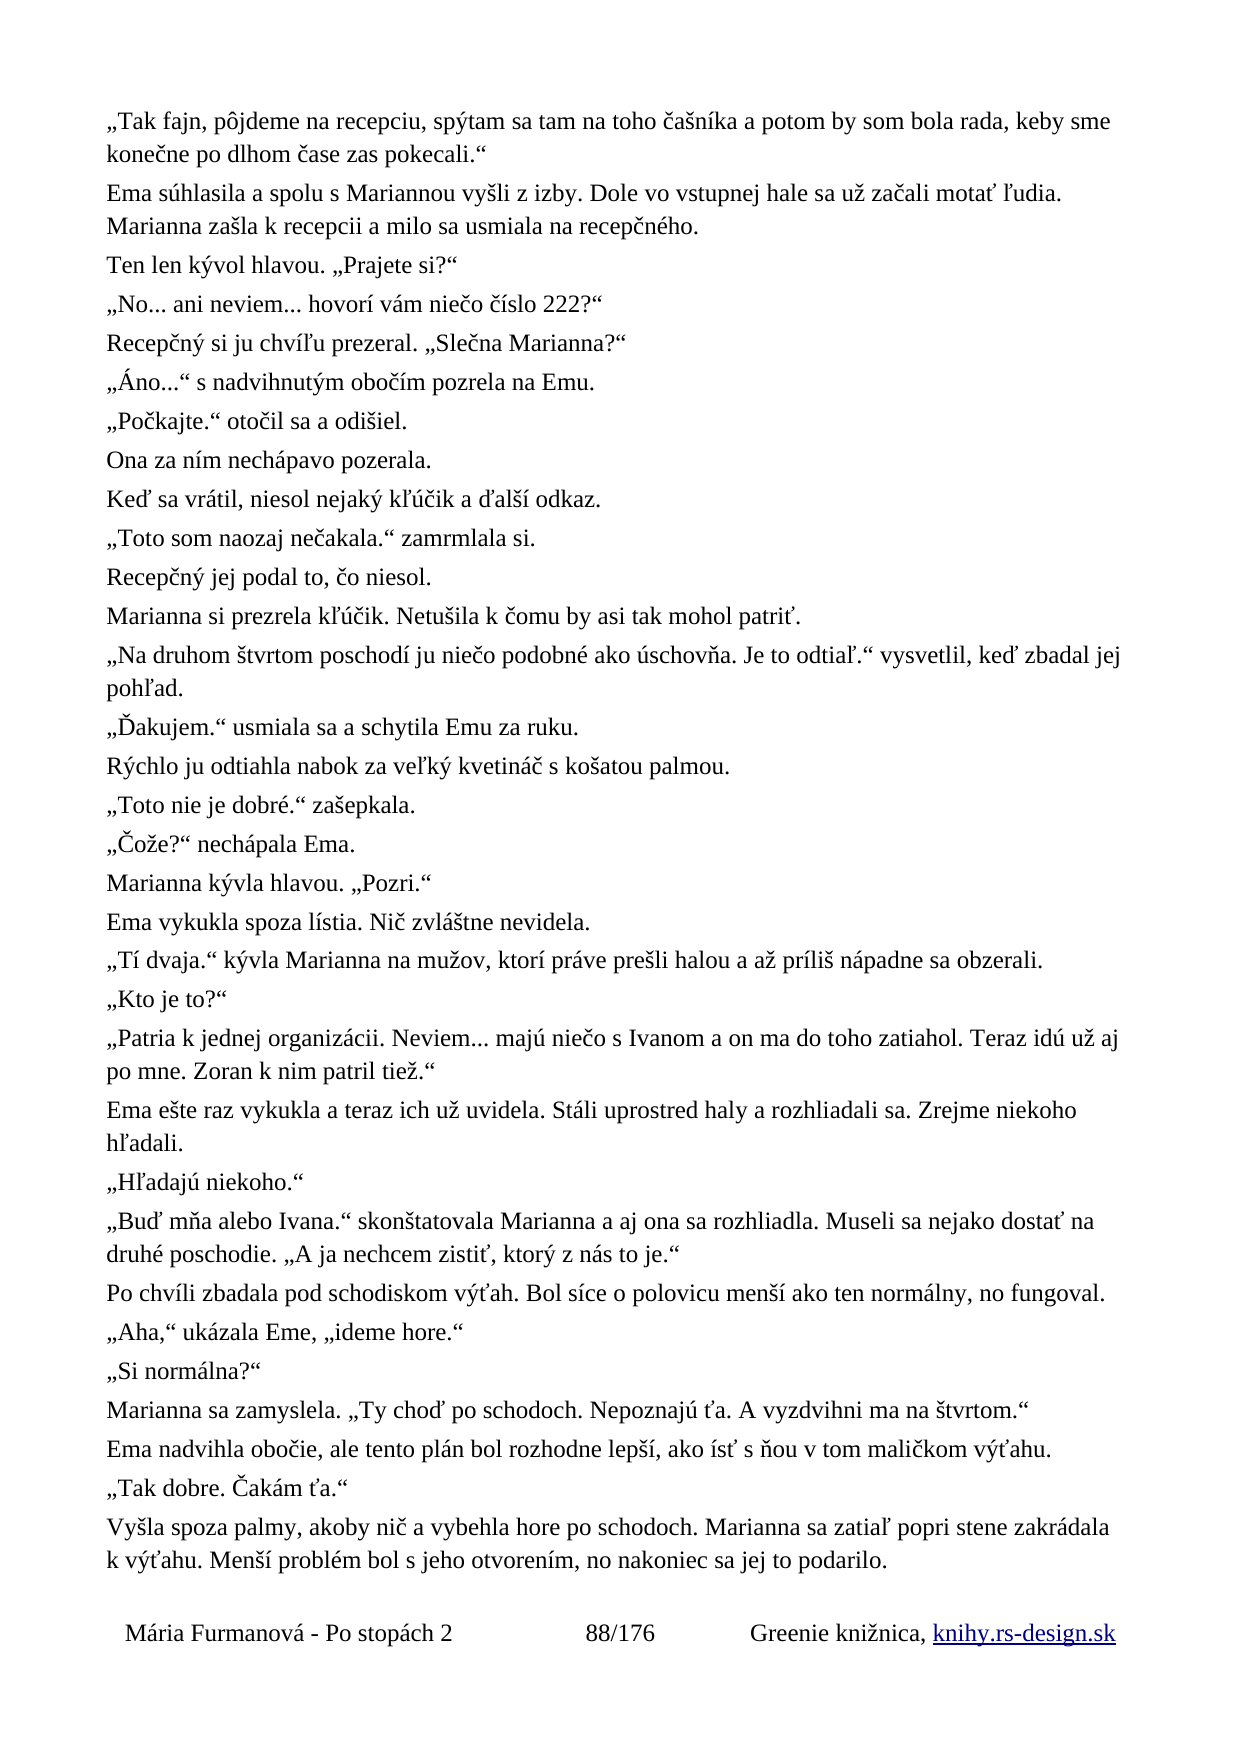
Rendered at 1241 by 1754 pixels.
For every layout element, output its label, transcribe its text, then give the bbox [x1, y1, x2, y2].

text „Kto je to?“ [106, 984, 1134, 1013]
text Keď sa vrátil, niesol nejaký kľúčik a ďalší odkaz. [106, 484, 1134, 513]
text „Si normálna?“ [106, 1356, 1134, 1385]
text „Buď mňa alebo Ivana.“ skonštatovala Marianna a aj ona sa rozhliadla. Museli sa nejako dostať na druhé poschodie. „A ja nechcem zistiť, ktorý z nás to je.“ [106, 1206, 1134, 1268]
text Marianna kývla hlavou. „Pozri.“ [106, 868, 1134, 896]
text Marianna sa zamyslela. „Ty choď po schodoch. Nepoznajú ťa. A vyzdvihni ma na štvrtom.“ [106, 1395, 1134, 1424]
text Recepčný si ju chvíľu prezeral. „Slečna Marianna?“ [106, 328, 1134, 357]
text Ema ešte raz vykukla a teraz ich už uvidela. Stáli uprostred haly a rozhliadali sa. Zrejme niekoho hľadali. [106, 1095, 1134, 1157]
text „Čože?“ nechápala Ema. [106, 829, 1134, 857]
text Recepčný jej podal to, čo niesol. [106, 562, 1134, 591]
text „Toto som naozaj nečakala.“ zamrmlala si. [106, 523, 1134, 552]
text Ona za ním nechápavo pozerala. [106, 445, 1134, 474]
text Ten len kývol hlavou. „Prajete si?“ [106, 250, 1134, 279]
text „Tak dobre. Čakám ťa.“ [106, 1473, 1134, 1502]
text „Počkajte.“ otočil sa a odišiel. [106, 406, 1134, 435]
text Ema vykukla spoza lístia. Nič zvláštne nevidela. [106, 907, 1134, 935]
text Ema súhlasila a spolu s Mariannou vyšli z izby. Dole vo vstupnej hale sa už začali motať ľudia. Marianna zašla k recepcii a milo sa usmiala na recepčného. [106, 178, 1134, 240]
text „Na druhom štvrtom poschodí ju niečo podobné ako úschovňa. Je to odtiaľ.“ vysvetlil, keď zbadal jej pohľad. [106, 640, 1134, 702]
text „No... ani neviem... hovorí vám niečo číslo 222?“ [106, 289, 1134, 318]
text „Hľadajú niekoho.“ [106, 1167, 1134, 1196]
text „Áno...“ s nadvihnutým obočím pozrela na Emu. [106, 367, 1134, 396]
text „Ďakujem.“ usmiala sa a schytila Emu za ruku. [106, 712, 1134, 741]
text „Tak fajn, pôjdeme na recepciu, spýtam sa tam na toho čašníka a potom by som bola rada, keby sme konečne po dlhom čase zas pokecali.“ [106, 106, 1134, 168]
text Marianna si prezrela kľúčik. Netušila k čomu by asi tak mohol patriť. [106, 601, 1134, 629]
text Po chvíli zbadala pod schodiskom výťah. Bol síce o polovicu menší ako ten normálny, no fungoval. [106, 1278, 1134, 1307]
text „Patria k jednej organizácii. Neviem... majú niečo s Ivanom a on ma do toho zatiahol. Teraz idú už aj po mne. Zoran k nim patril tiež.“ [106, 1023, 1134, 1085]
text „Toto nie je dobré.“ zašepkala. [106, 790, 1134, 818]
text Vyšla spoza palmy, akoby nič a vybehla hore po schodoch. Marianna sa zatiaľ popri stene zakrádala k výťahu. Menší problém bol s jeho otvorením, no nakoniec sa jej to podarilo. [106, 1512, 1134, 1574]
text „Tí dvaja.“ kývla Marianna na mužov, ktorí práve prešli halou a až príliš nápadne sa obzerali. [106, 946, 1134, 974]
text „Aha,“ ukázala Eme, „ideme hore.“ [106, 1317, 1134, 1346]
text Ema nadvihla obočie, ale tento plán bol rozhodne lepší, ako ísť s ňou v tom maličkom výťahu. [106, 1434, 1134, 1463]
text Rýchlo ju odtiahla nabok za veľký kvetináč s košatou palmou. [106, 751, 1134, 779]
